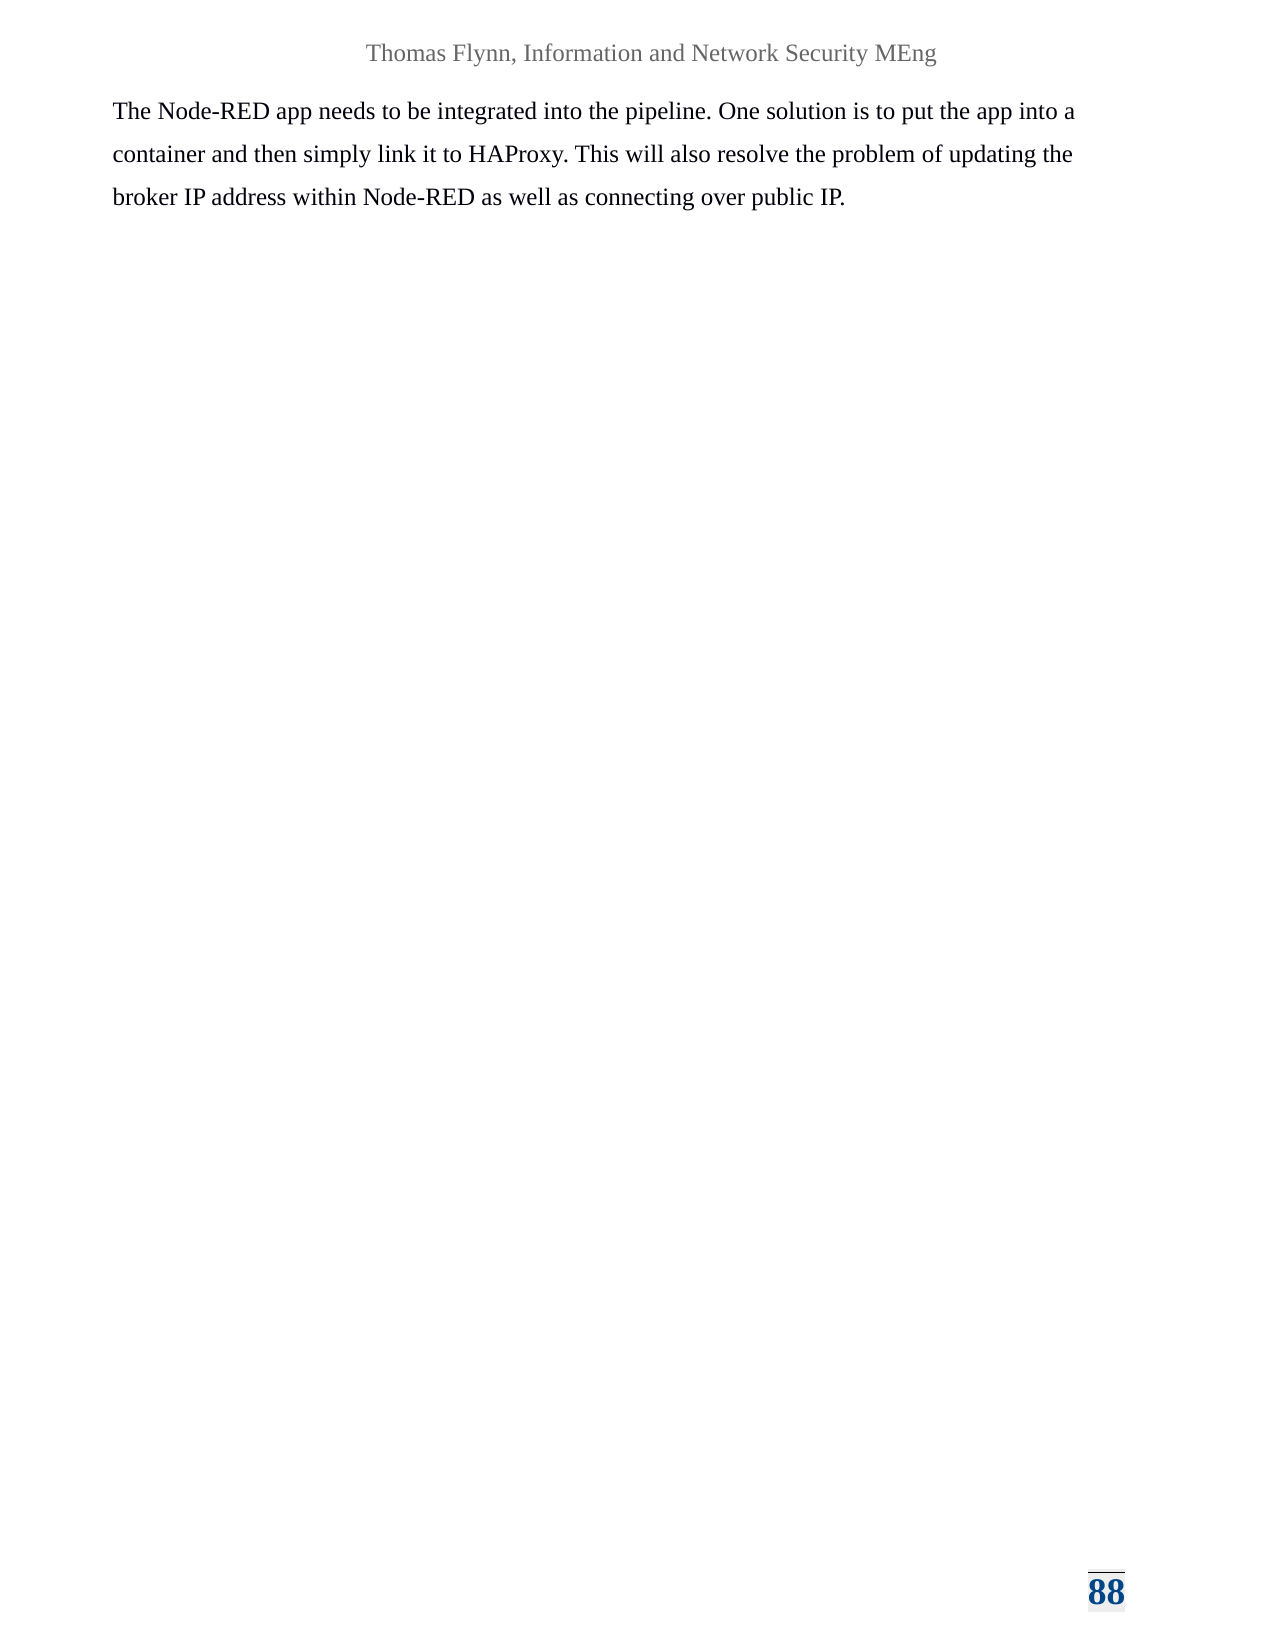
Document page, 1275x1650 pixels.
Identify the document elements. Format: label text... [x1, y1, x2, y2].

text The Node-RED app needs to be integrated into the pipeline. One solution is to put the app into a container and then simply link it to HAProxy. This will also resolve the problem of updating the broker IP address within Node-RED as well as connecting over public IP. [112, 96, 1125, 211]
